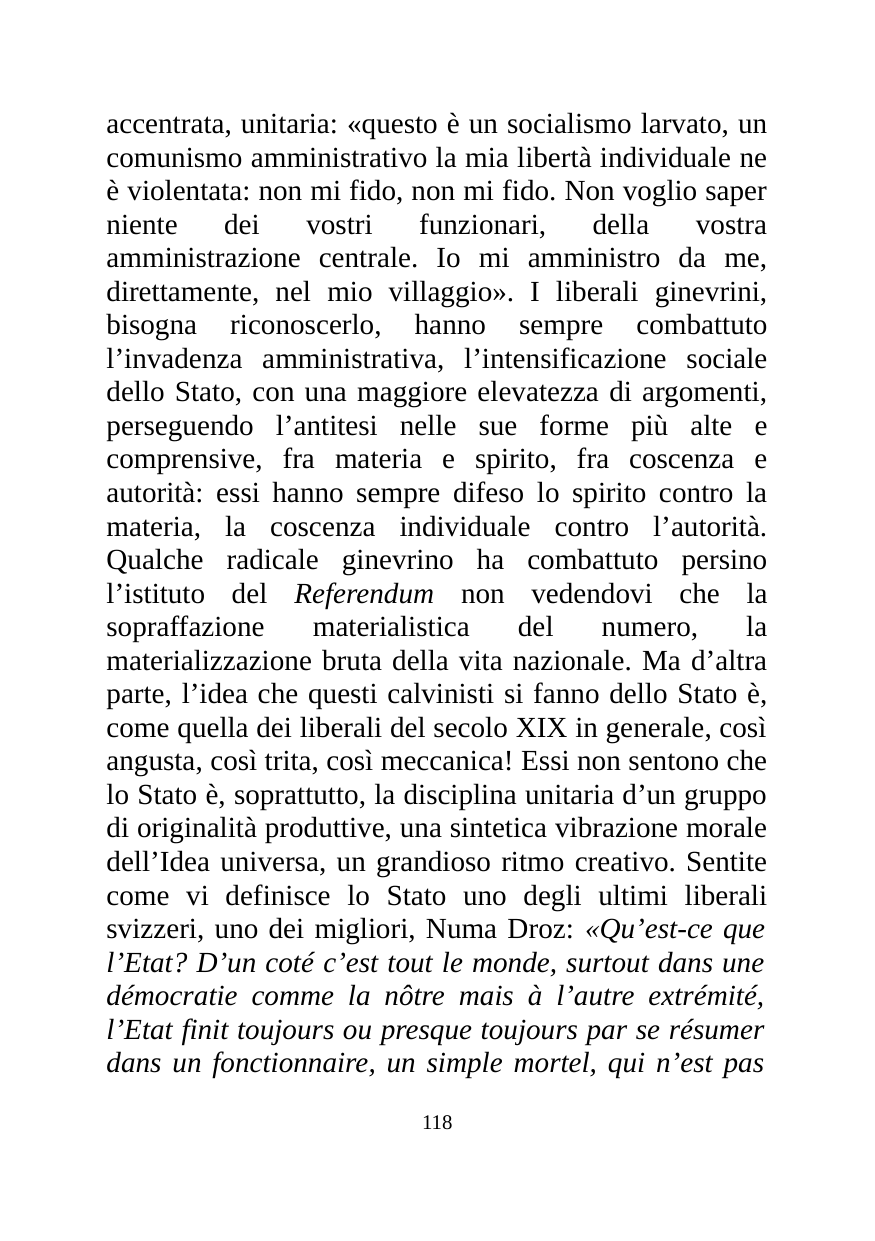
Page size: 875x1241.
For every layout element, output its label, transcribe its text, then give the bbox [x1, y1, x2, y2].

text accentrata, unitaria: «questo è un socialismo larvato, un comunismo amministrativo la mia libertà individuale ne è violentata: non mi fido, non mi fido. Non voglio saper niente dei vostri funzionari, della vostra amministrazione centrale. Io mi amministro da me, direttamente, nel mio villaggio». I liberali ginevrini, bisogna riconoscerlo, hanno sempre combattuto l’invadenza amministrativa, l’intensificazione sociale dello Stato, con una maggiore elevatezza di argomenti, perseguendo l’antitesi nelle sue forme più alte e comprensive, fra materia e spirito, fra coscenza e autorità: essi hanno sempre difeso lo spirito contro la materia, la coscenza individuale contro l’autorità. Qualche radicale ginevrino ha combattuto persino l’istituto del Referendum non vedendovi che la sopraffazione materialistica del numero, la materializzazione bruta della vita nazionale. Ma d’altra parte, l’idea che questi calvinisti si fanno dello Stato è, come quella dei liberali del secolo XIX in generale, così angusta, così trita, così meccanica! Essi non sentono che lo Stato è, soprattutto, la disciplina unitaria d’un gruppo di originalità produttive, una sintetica vibrazione morale dell’Idea universa, un grandioso ritmo creativo. Sentite come vi definisce lo Stato uno degli ultimi liberali svizzeri, uno dei migliori, Numa Droz: «Qu’est-ce que l’Etat? D’un coté c’est tout le monde, surtout dans une démocratie comme la nôtre mais à l’autre extrémité, l’Etat finit toujours ou presque toujours par se résumer dans un fonctionnaire, un simple mortel, qui n’est pas [106, 106, 768, 1079]
